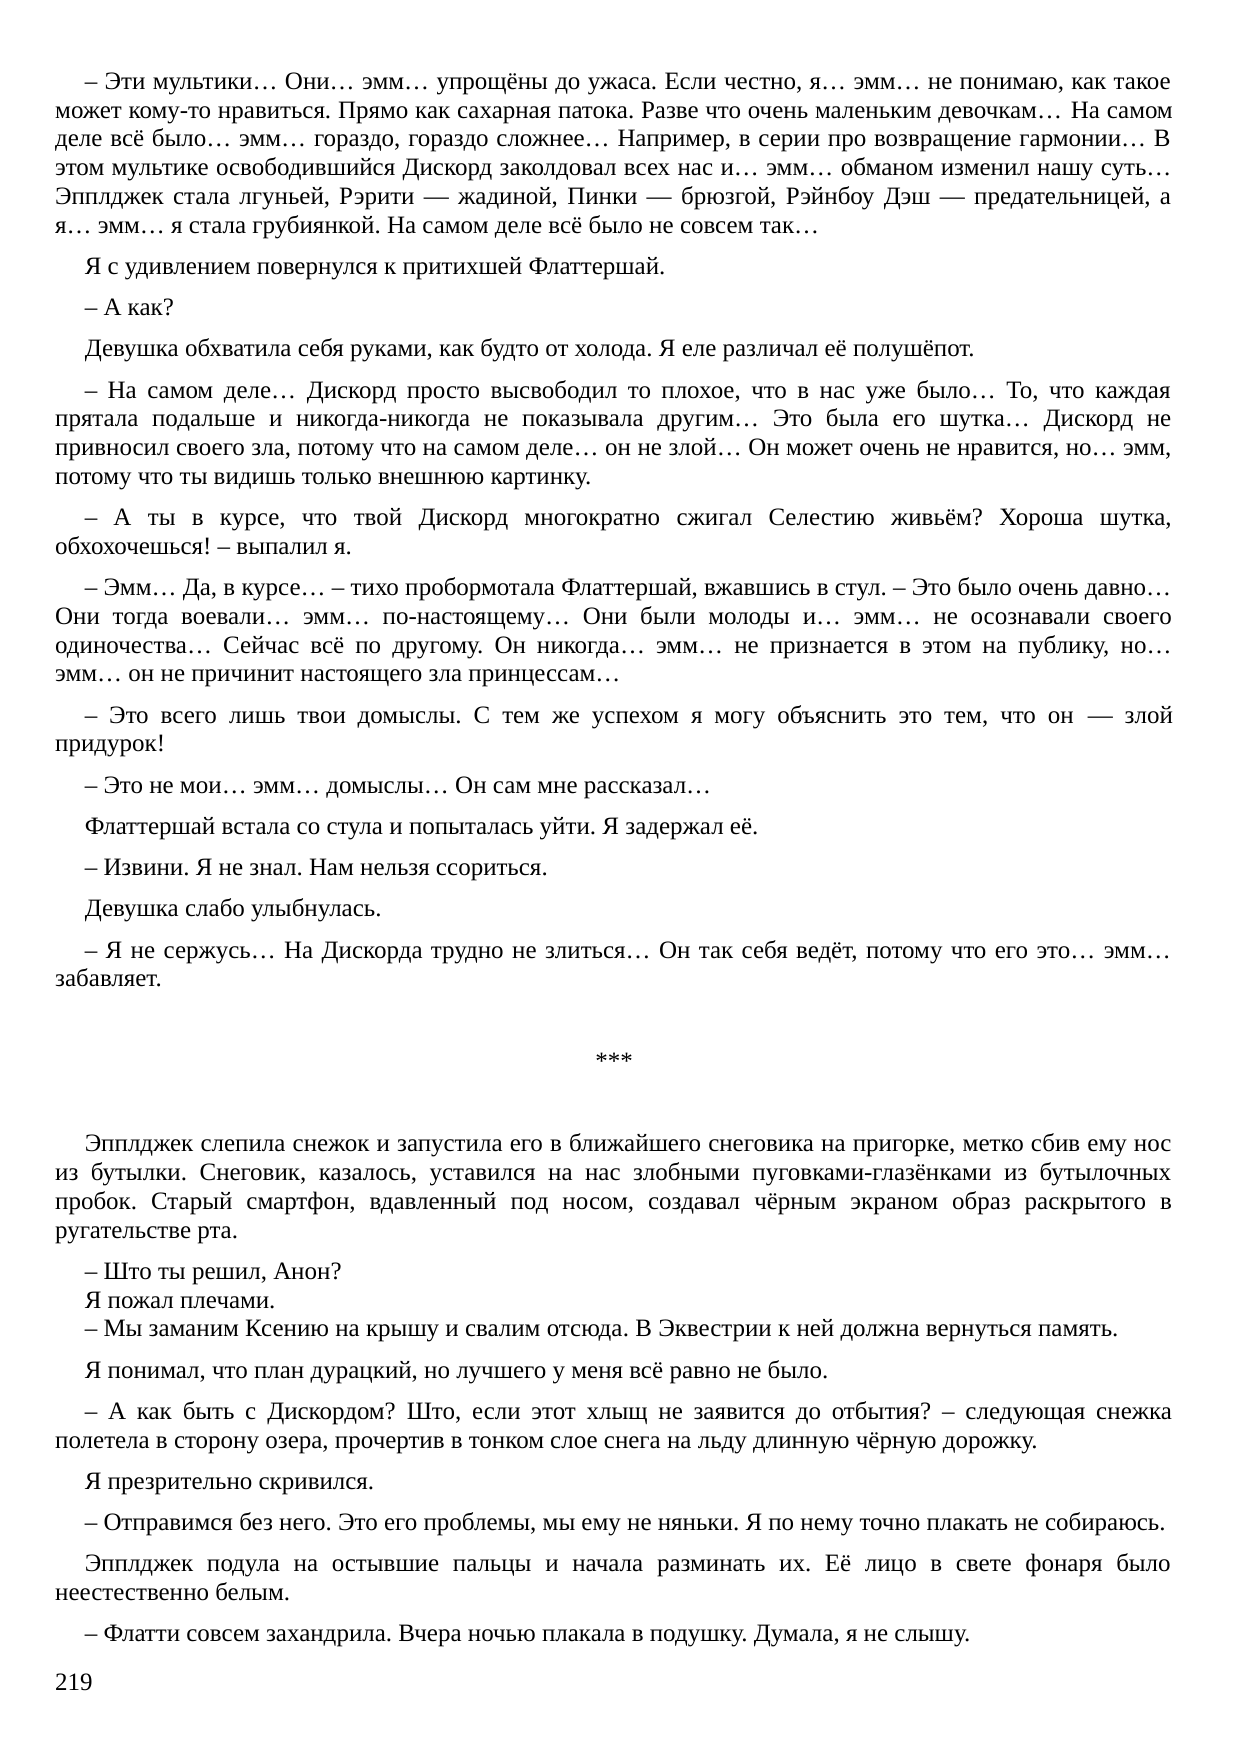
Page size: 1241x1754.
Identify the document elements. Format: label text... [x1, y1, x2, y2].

text Девушка слабо улыбнулась. [55, 893, 1173, 922]
text – Мы заманим Ксению на крышу и свалим отсюда. В Эквестрии к ней должна вернуться память. [55, 1313, 1173, 1342]
text Эпплджек слепила снежок и запустила его в ближайшего снеговика на пригорке, метко сбив ему нос из бутылки. Снеговик, казалось, уставился на нас злобными пуговками-глазёнками из бутылочных пробок. Старый смартфон, вдавленный под носом, создавал чёрным экраном образ раскрытого в ругательстве рта. [55, 1128, 1173, 1243]
text Эпплджек подула на остывшие пальцы и начала разминать их. Её лицо в свете фонаря было неестественно белым. [55, 1548, 1173, 1606]
text – Это не мои… эмм… домыслы… Он сам мне рассказал… [55, 770, 1173, 798]
text – Эмм… Да, в курсе… – тихо пробормотала Флаттершай, вжавшись в стул. – Это было очень давно… Они тогда воевали… эмм… по-настоящему… Они были молоды и… эмм… не осознавали своего одиночества… Сейчас всё по другому. Он никогда… эмм… не признается в этом на публику, но… эмм… он не причинит настоящего зла принцессам… [55, 572, 1173, 687]
text Я с удивлением повернулся к притихшей Флаттершай. [55, 251, 1173, 280]
text Я понимал, что план дурацкий, но лучшего у меня всё равно не было. [55, 1355, 1173, 1383]
text *** [55, 1046, 1173, 1075]
text Флаттершай встала со стула и попыталась уйти. Я задержал её. [55, 811, 1173, 840]
text – А ты в курсе, что твой Дискорд многократно сжигал Селестию живьём? Хороша шутка, обхохочешься! – выпалил я. [55, 502, 1173, 560]
text – Я не сержусь… На Дискорда трудно не злиться… Он так себя ведёт, потому что его это… эмм… забавляет. [55, 935, 1173, 992]
text – Што ты решил, Анон? [55, 1256, 1173, 1285]
text – Это всего лишь твои домыслы. С тем же успехом я могу объяснить это тем, что он — злой придурок! [55, 700, 1173, 757]
text Я презрительно скривился. [55, 1466, 1173, 1495]
text – Эти мультики… Они… эмм… упрощёны до ужаса. Если честно, я… эмм… не понимаю, как такое может кому-то нравиться. Прямо как сахарная патока. Разве что очень маленьким девочкам… На самом деле всё было… эмм… гораздо, гораздо сложнее… Например, в серии про возвращение гармонии… В этом мультике освободившийся Дискорд заколдовал всех нас и… эмм… обманом изменил нашу суть… Эпплджек стала лгуньей, Рэрити — жадиной, Пинки — брюзгой, Рэйнбоу Дэш — предательницей, а я… эмм… я стала грубиянкой. На самом деле всё было не совсем так… [55, 66, 1173, 238]
text – А как? [55, 292, 1173, 321]
text Я пожал плечами. [55, 1285, 1173, 1313]
text – Извини. Я не знал. Нам нельзя ссориться. [55, 852, 1173, 881]
text Девушка обхватила себя руками, как будто от холода. Я еле различал её полушёпот. [55, 333, 1173, 362]
text – На самом деле… Дискорд просто высвободил то плохое, что в нас уже было… То, что каждая прятала подальше и никогда-никогда не показывала другим… Это была его шутка… Дискорд не привносил своего зла, потому что на самом деле… он не злой… Он может очень не нравится, но… эмм, потому что ты видишь только внешнюю картинку. [55, 375, 1173, 490]
text – Отправимся без него. Это его проблемы, мы ему не няньки. Я по нему точно плакать не собираюсь. [55, 1507, 1173, 1536]
text – Флатти совсем захандрила. Вчера ночью плакала в подушку. Думала, я не слышу. [55, 1618, 1173, 1647]
text – А как быть с Дискордом? Што, если этот хлыщ не заявится до отбытия? – следующая снежка полетела в сторону озера, прочертив в тонком слое снега на льду длинную чёрную дорожку. [55, 1396, 1173, 1453]
